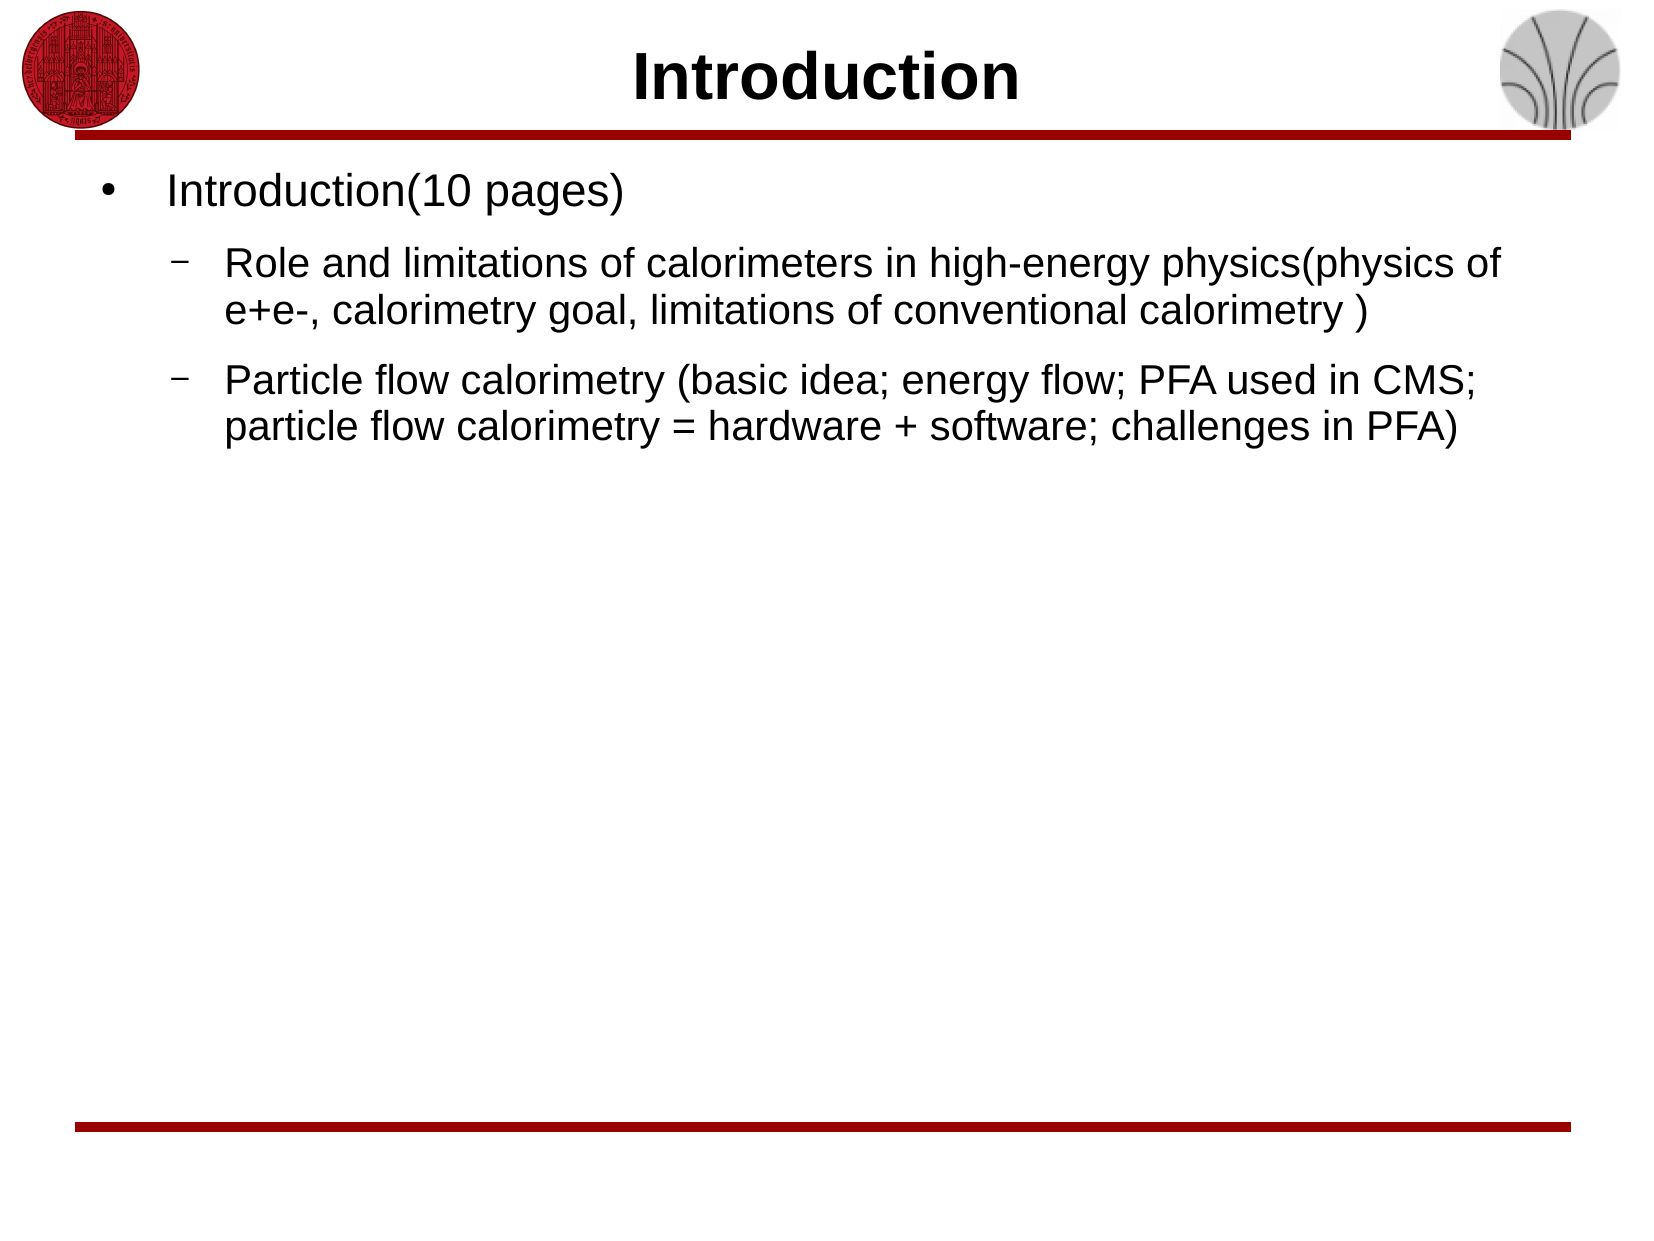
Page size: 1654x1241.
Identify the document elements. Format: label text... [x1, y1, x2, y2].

title Introduction [82, 25, 1571, 127]
picture [1500, 9, 1621, 131]
list Introduction(10 pages) Role and limitations of calorimeters in high-energy physics(physics of e+e-, calorimetry goal, limitations of conventional calorimetry ) Particle flow calorimetry (basic idea; energy flow; PFA used in CMS; particle flow calorimetry = hardware + software; challenges in PFA) [82, 165, 1571, 1111]
picture [20, 9, 141, 130]
